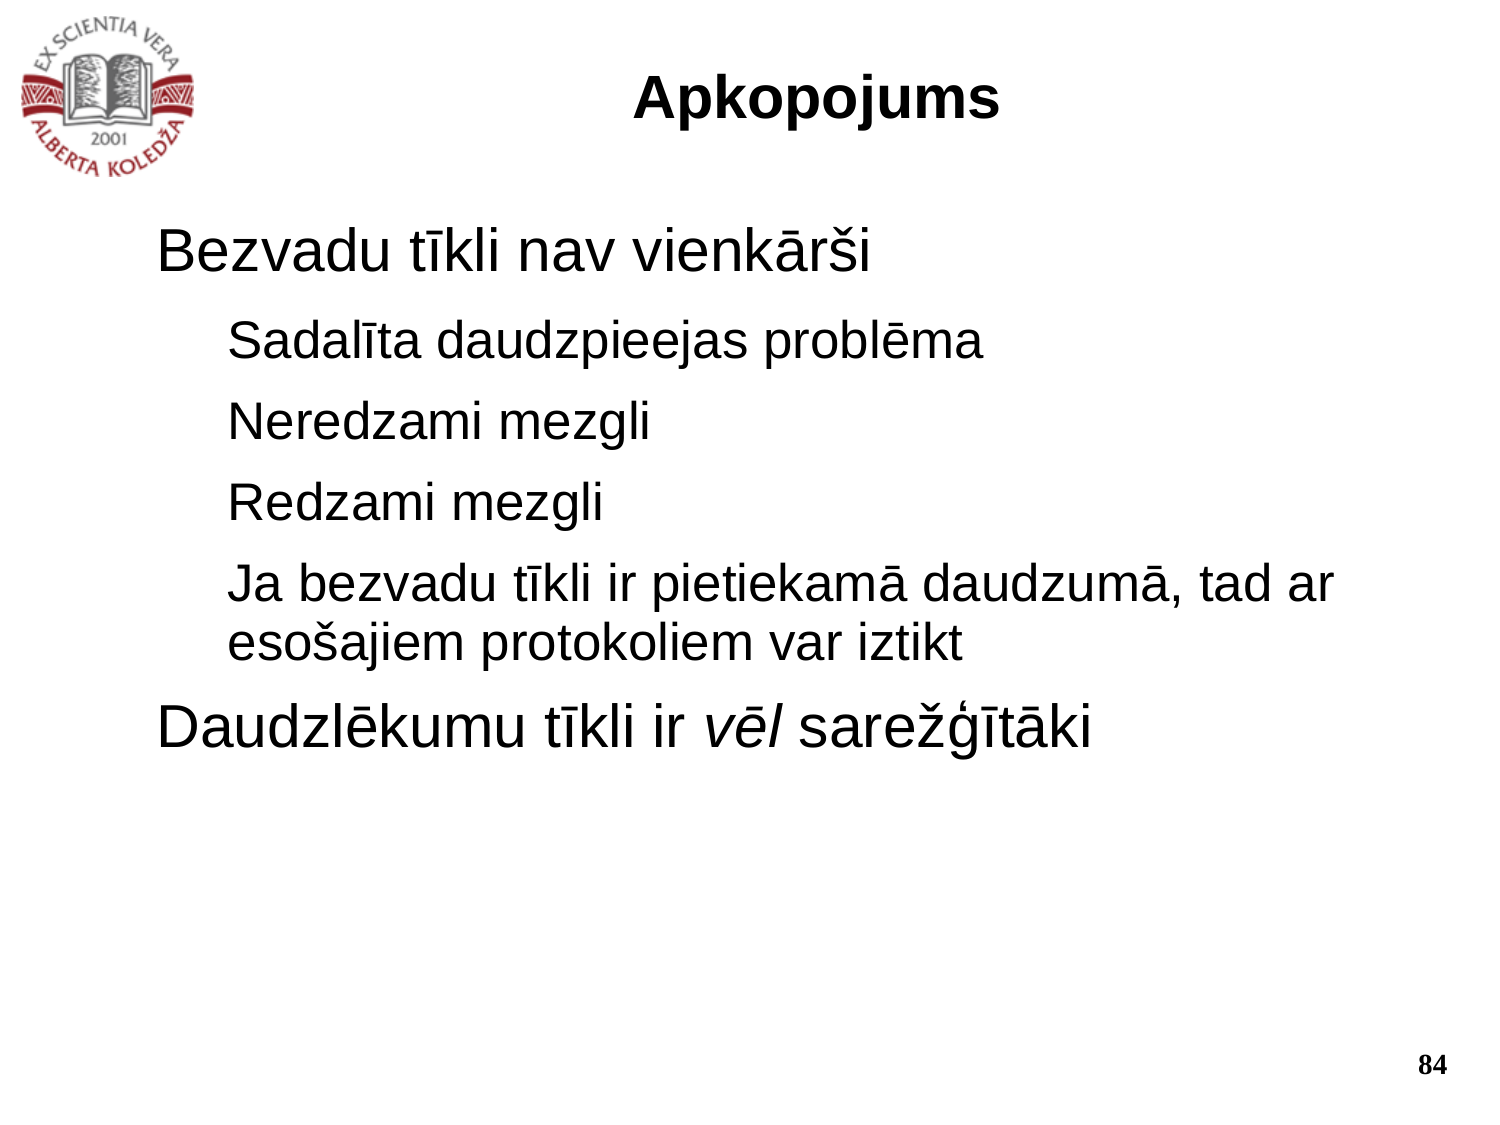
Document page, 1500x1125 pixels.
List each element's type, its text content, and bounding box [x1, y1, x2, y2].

list Bezvadu tīkli nav vienkārši Sadalīta daudzpieejas problēma Neredzami mezgli Redzami mezgli Ja bezvadu tīkli ir pietiekamā daudzumā, tad ar esošajiem protokoliem var iztikt Daudzlēkumu tīkli ir vēl sarežģītāki [85, 216, 1436, 1035]
text_box [1312, 1037, 1463, 1101]
title Apkopojums [187, 44, 1425, 150]
picture [21, 16, 194, 177]
